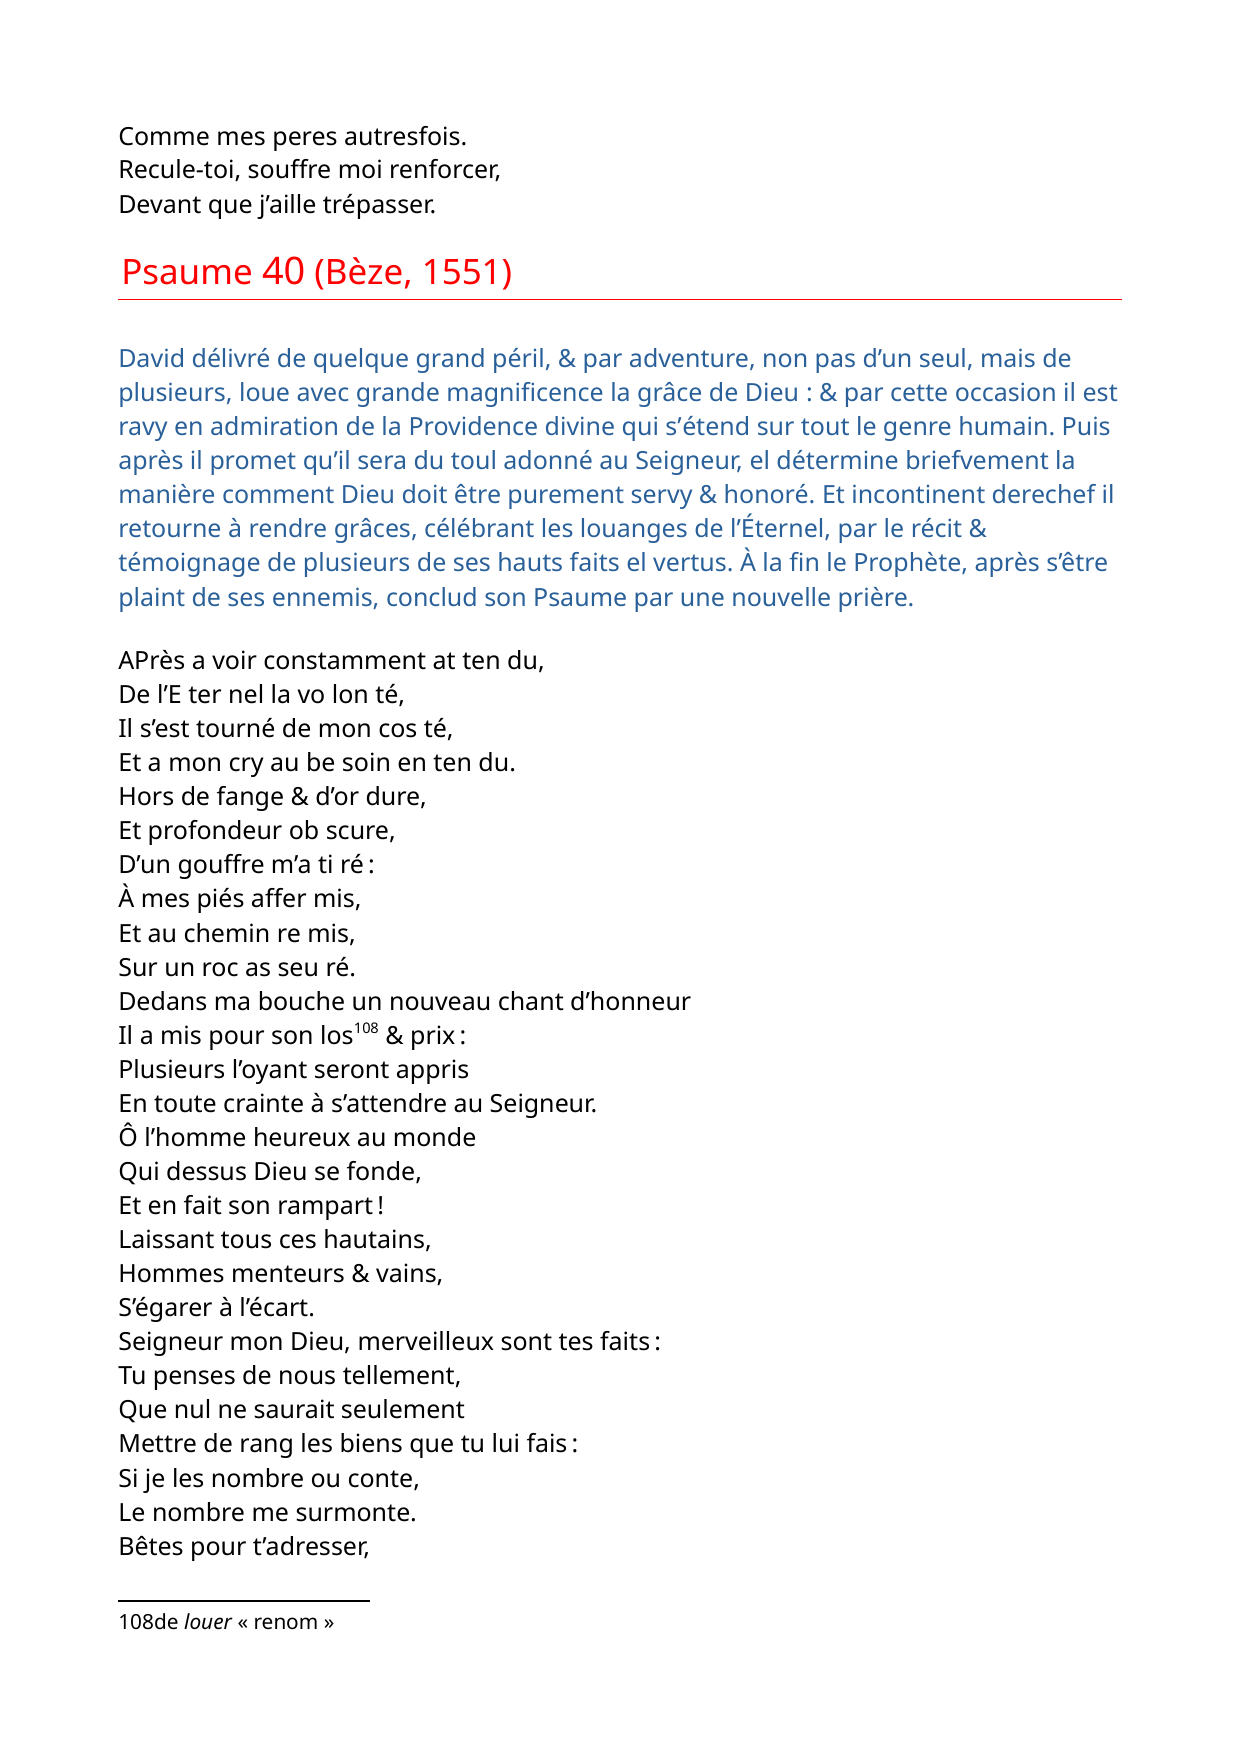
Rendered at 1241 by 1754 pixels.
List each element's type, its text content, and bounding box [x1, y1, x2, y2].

text Il a mis pour son los & prix : [118, 1017, 1122, 1051]
text Le nombre me surmonte. [118, 1494, 1122, 1528]
text De l’E ter nel la vo lon té, [118, 677, 1122, 711]
text Devant que j’aille trépasser. [118, 186, 1122, 220]
text Bêtes pour t’adresser, [118, 1528, 1122, 1562]
text Seigneur mon Dieu, merveilleux sont tes faits : [118, 1324, 1122, 1358]
text Sur un roc as seu ré. [118, 949, 1122, 983]
text Dedans ma bouche un nouveau chant d’honneur [118, 983, 1122, 1017]
text David délivré de quelque grand péril, & par adventure, non pas d’un seul, mais de plusieurs, loue avec grande magnificence la grâce de Dieu : & par cette occasion il est ravy en admiration de la Providence divine qui s’étend sur tout le genre humain. Puis après il promet qu’il sera du toul adonné au Seigneur, el détermine briefvement la manière comment Dieu doit être purement servy & honoré. Et incontinent derechef il retourne à rendre grâces, célébrant les louanges de l’Éternel, par le récit & témoignage de plusieurs de ses hauts faits el vertus. À la fin le Prophète, après s’être plaint de ses ennemis, conclud son Psaume par une nouvelle prière. [118, 341, 1122, 613]
text Si je les nombre ou conte, [118, 1460, 1122, 1494]
text À mes piés affer mis, [118, 881, 1122, 915]
text Et profondeur ob scure, [118, 813, 1122, 847]
text Plusieurs l’oyant seront appris [118, 1051, 1122, 1086]
text Il s’est tourné de mon cos té, [118, 711, 1122, 745]
text S’égarer à l’écart. [118, 1290, 1122, 1324]
text Et au chemin re mis, [118, 915, 1122, 949]
text Comme mes peres autresfois. [118, 118, 1122, 152]
subtitle Psaume 40 (Bèze, 1551) [118, 241, 1122, 299]
text En toute crainte à s’attendre au Seigneur. [118, 1086, 1122, 1119]
text de louer « renom » [118, 1607, 1122, 1636]
text Et en fait son rampart ! [118, 1188, 1122, 1222]
text Mettre de rang les biens que tu lui fais : [118, 1426, 1122, 1460]
text Hors de fange & d’or dure, [118, 779, 1122, 813]
text Recule-toi, souffre moi renforcer, [118, 152, 1122, 186]
text APrès a voir constamment at ten du, [118, 643, 1122, 677]
text Qui dessus Dieu se fonde, [118, 1154, 1122, 1188]
text Tu penses de nous tellement, [118, 1358, 1122, 1392]
text Hommes menteurs & vains, [118, 1256, 1122, 1290]
text Et a mon cry au be soin en ten du. [118, 745, 1122, 779]
text Ô l’homme heureux au monde [118, 1119, 1122, 1154]
text D’un gouffre m’a ti ré : [118, 847, 1122, 881]
text Laissant tous ces hautains, [118, 1222, 1122, 1256]
text Que nul ne saurait seulement [118, 1392, 1122, 1426]
